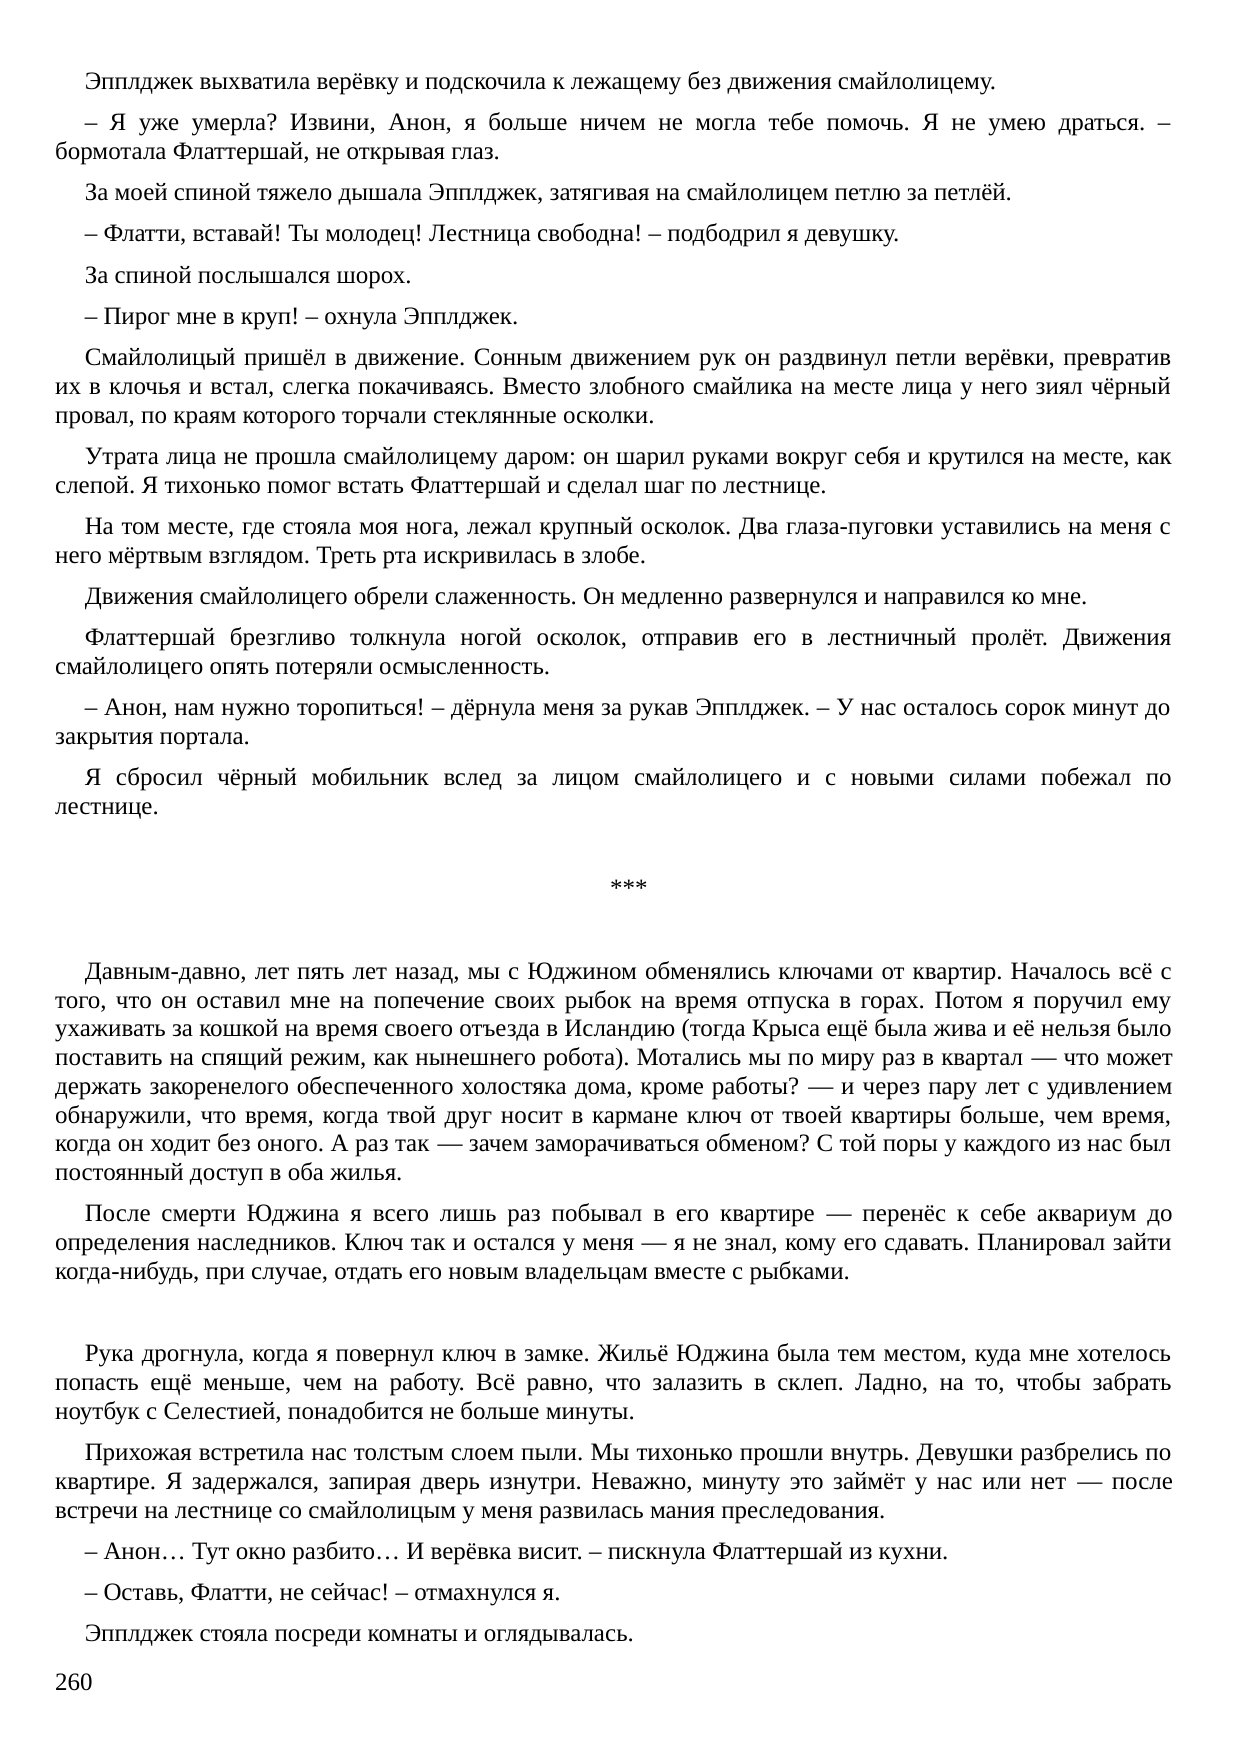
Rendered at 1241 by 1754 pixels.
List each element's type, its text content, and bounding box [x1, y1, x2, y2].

text Флаттершай брезгливо толкнула ногой осколок, отправив его в лестничный пролёт. Движения смайлолицего опять потеряли осмысленность. [55, 622, 1173, 680]
text *** [55, 873, 1173, 902]
text Я сбросил чёрный мобильник вслед за лицом смайлолицего и с новыми силами побежал по лестнице. [55, 762, 1173, 820]
text За спиной послышался шорох. [55, 260, 1173, 288]
text Движения смайлолицего обрели слаженность. Он медленно развернулся и направился ко мне. [55, 581, 1173, 610]
text – Анон, нам нужно торопиться! – дёрнула меня за рукав Эпплджек. – У нас осталось сорок минут до закрытия портала. [55, 692, 1173, 750]
text На том месте, где стояла моя нога, лежал крупный осколок. Два глаза-пуговки уставились на меня с него мёртвым взглядом. Треть рта искривилась в злобе. [55, 511, 1173, 568]
text – Анон… Тут окно разбито… И верёвка висит. – пискнула Флаттершай из кухни. [55, 1536, 1173, 1565]
text Рука дрогнула, когда я повернул ключ в замке. Жильё Юджина была тем местом, куда мне хотелось попасть ещё меньше, чем на работу. Всё равно, что залазить в склеп. Ладно, на то, чтобы забрать ноутбук с Селестией, понадобится не больше минуты. [55, 1338, 1173, 1425]
text За моей спиной тяжело дышала Эпплджек, затягивая на смайлолицем петлю за петлёй. [55, 177, 1173, 206]
text Утрата лица не прошла смайлолицему даром: он шарил руками вокруг себя и крутился на месте, как слепой. Я тихонько помог встать Флаттершай и сделал шаг по лестнице. [55, 441, 1173, 498]
text Прихожая встретила нас толстым слоем пыли. Мы тихонько прошли внутрь. Девушки разбрелись по квартире. Я задержался, запирая дверь изнутри. Неважно, минуту это займёт у нас или нет — после встречи на лестнице со смайлолицым у меня развилась мания преследования. [55, 1437, 1173, 1523]
text Эпплджек выхватила верёвку и подскочила к лежащему без движения смайлолицему. [55, 66, 1173, 95]
text – Оставь, Флатти, не сейчас! – отмахнулся я. [55, 1577, 1173, 1606]
text – Пирог мне в круп! – охнула Эпплджек. [55, 301, 1173, 330]
text – Флатти, вставай! Ты молодец! Лестница свободна! – подбодрил я девушку. [55, 218, 1173, 247]
text Давным-давно, лет пять лет назад, мы с Юджином обменялись ключами от квартир. Началось всё с того, что он оставил мне на попечение своих рыбок на время отпуска в горах. Потом я поручил ему ухаживать за кошкой на время своего отъезда в Исландию (тогда Крыса ещё была жива и её нельзя было поставить на спящий режим, как нынешнего робота). Мотались мы по миру раз в квартал — что может держать закоренелого обеспеченного холостяка дома, кроме работы? — и через пару лет с удивлением обнаружили, что время, когда твой друг носит в кармане ключ от твоей квартиры больше, чем время, когда он ходит без оного. А раз так — зачем заморачиваться обменом? С той поры у каждого из нас был постоянный доступ в оба жилья. [55, 956, 1173, 1186]
text – Я уже умерла? Извини, Анон, я больше ничем не могла тебе помочь. Я не умею драться. – бормотала Флаттершай, не открывая глаз. [55, 107, 1173, 165]
text После смерти Юджина я всего лишь раз побывал в его квартире — перенёс к себе аквариум до определения наследников. Ключ так и остался у меня — я не знал, кому его сдавать. Планировал зайти когда-нибудь, при случае, отдать его новым владельцам вместе с рыбками. [55, 1198, 1173, 1285]
text Эпплджек стояла посреди комнаты и оглядывалась. [55, 1618, 1173, 1647]
text Смайлолицый пришёл в движение. Сонным движением рук он раздвинул петли верёвки, превратив их в клочья и встал, слегка покачиваясь. Вместо злобного смайлика на месте лица у него зиял чёрный провал, по краям которого торчали стеклянные осколки. [55, 342, 1173, 428]
